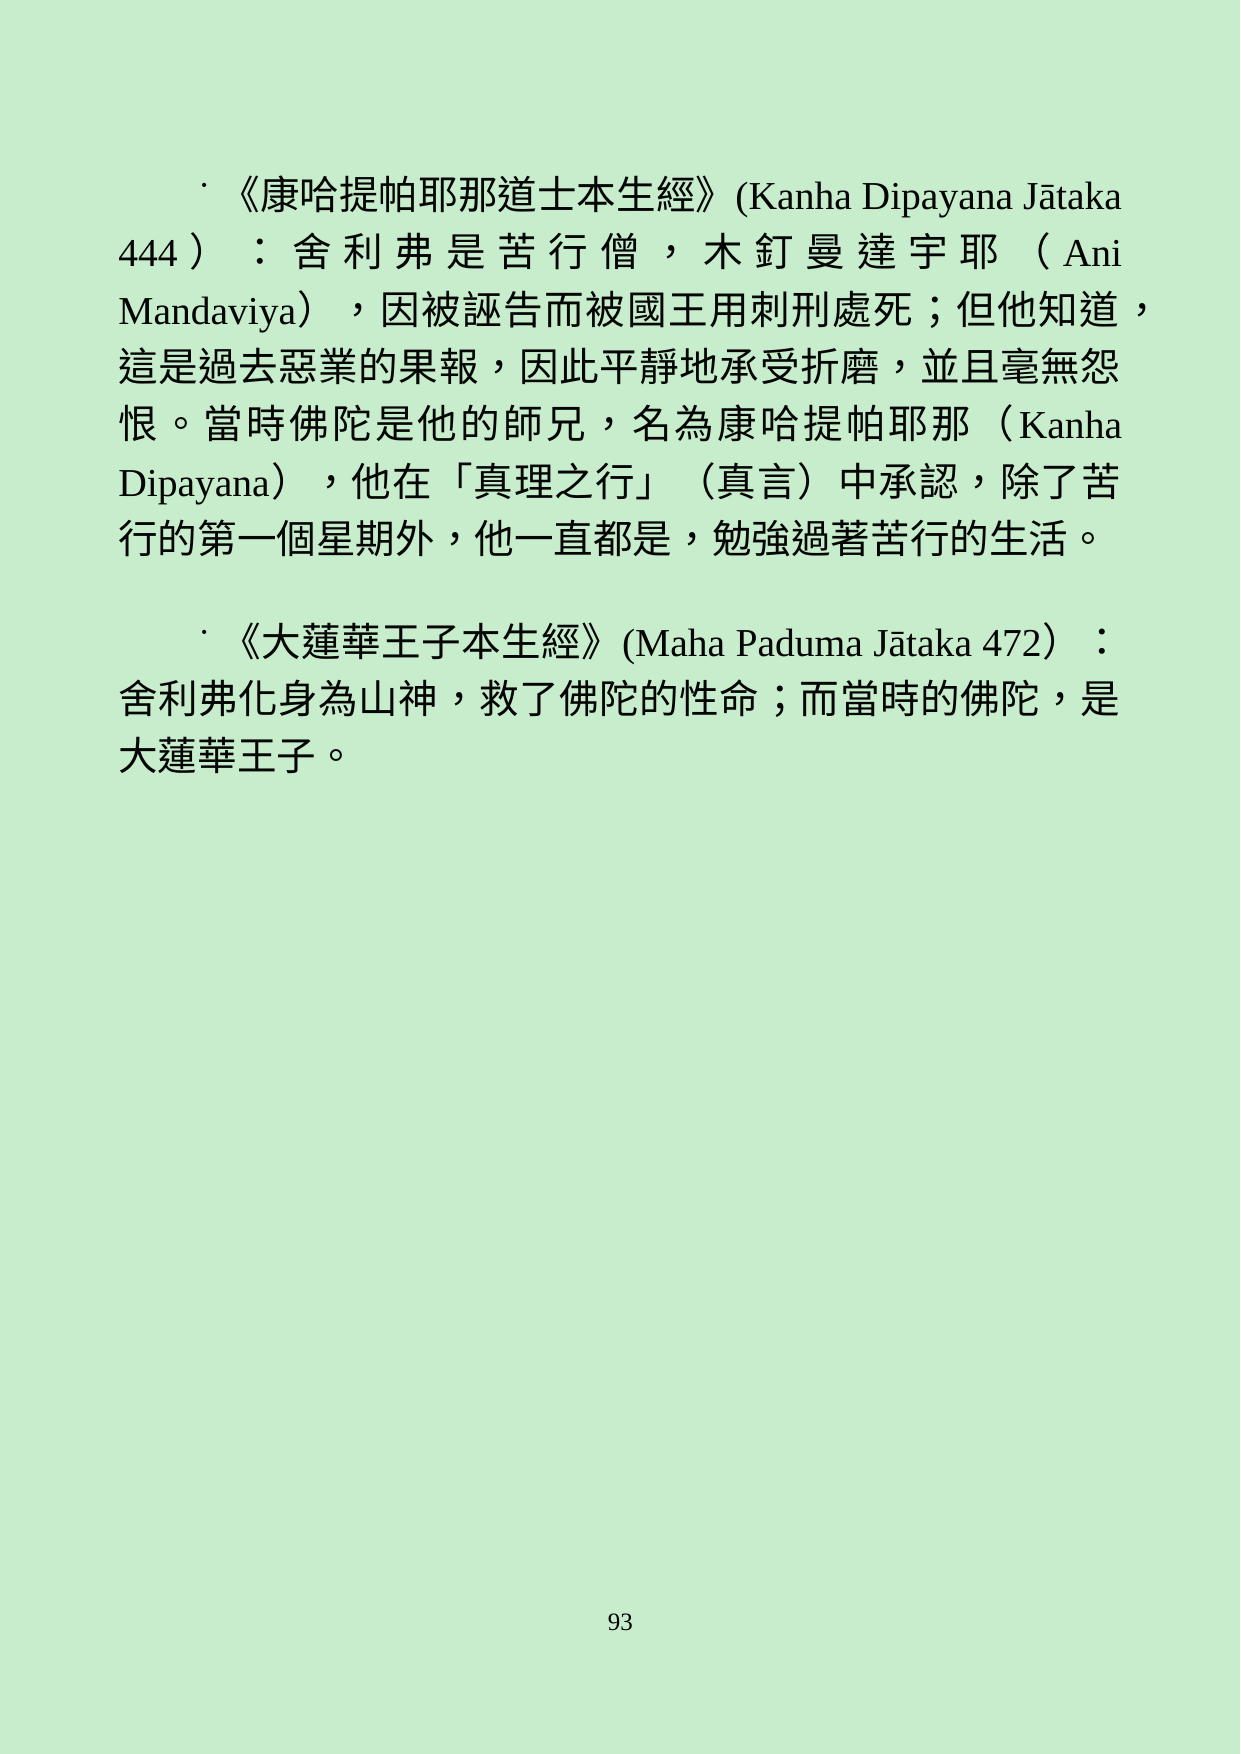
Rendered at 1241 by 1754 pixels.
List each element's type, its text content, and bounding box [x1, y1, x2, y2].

text ˙ 《大蓮華王子本生經》(Maha Paduma Jātaka 472）：舍利弗化身為山神，救了佛陀的性命；而當時的佛陀，是大蓮華王子。 [118, 610, 1122, 782]
text ˙ 《康哈提帕耶那道士本生經》(Kanha Dipayana Jātaka 444）：舍利弗是苦行僧，木釘曼達宇耶（Ani Mandaviya），因被誣告而被國王用刺刑處死；但他知道，這是過去惡業的果報，因此平靜地承受折磨，並且毫無怨恨。當時佛陀是他的師兄，名為康哈提帕耶那（Kanha Dipayana），他在「真理之行」（真言）中承認，除了苦行的第一個星期外，他一直都是，勉強過著苦行的生活。 [118, 164, 1122, 565]
